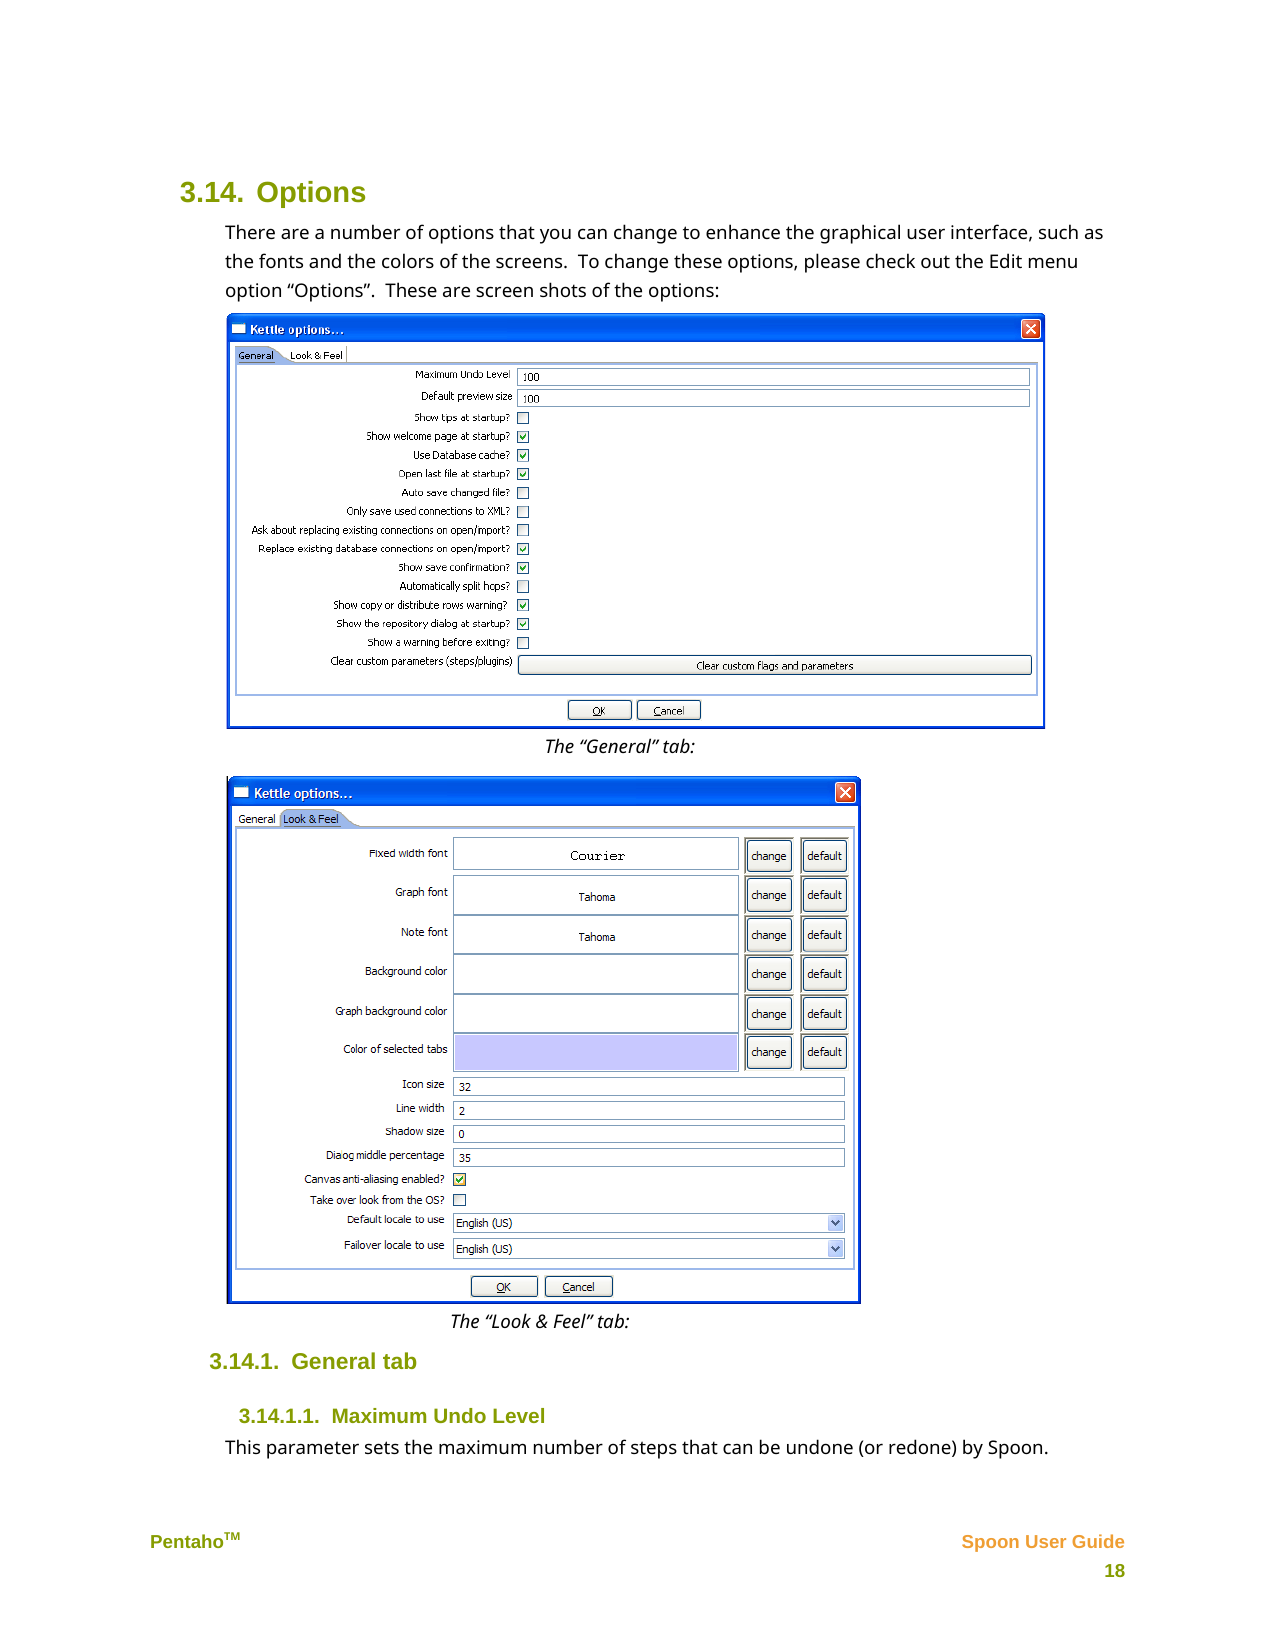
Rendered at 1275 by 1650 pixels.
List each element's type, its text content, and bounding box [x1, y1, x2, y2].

picture [226, 313, 1046, 729]
subtitle Options [179, 175, 1125, 210]
text This parameter sets the maximum number of steps that can be undone (or redone) by Spoon. [225, 1431, 1125, 1460]
text The “General” tab: [450, 303, 1125, 760]
subtitle General tab [209, 1342, 1125, 1377]
text The “Look & Feel” tab: [375, 760, 1125, 1335]
subtitle Maximum Undo Level [239, 1396, 1125, 1430]
text There are a number of options that you can change to enhance the graphical user interface, such as the fonts and the colors of the screens. To change these options, please check out the Edit menu option “Options”. These are screen shots of the options: [225, 216, 1125, 303]
